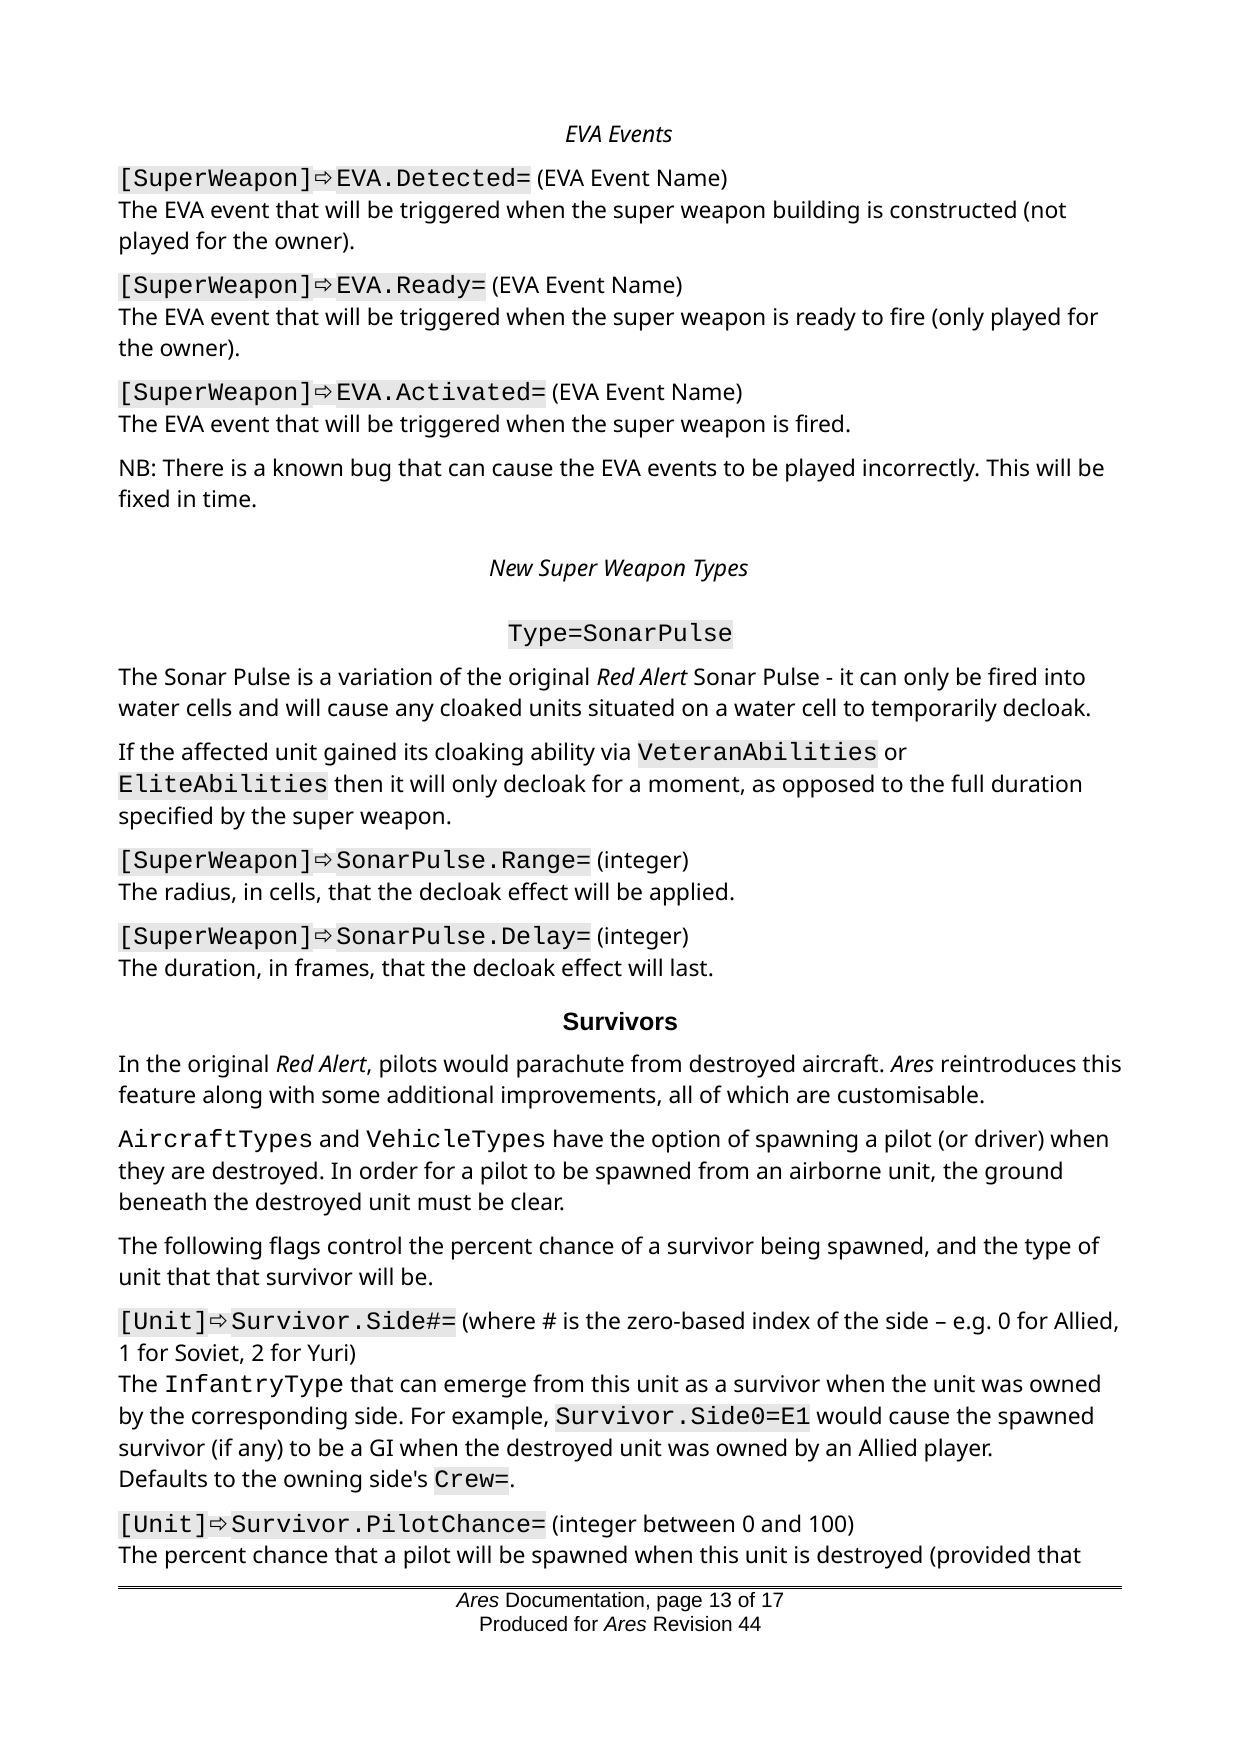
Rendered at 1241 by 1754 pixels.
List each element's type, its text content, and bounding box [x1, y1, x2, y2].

text [SuperWeapon]EVA.Ready= (EVA Event Name) The EVA event that will be triggered when the super weapon is ready to fire (only played for the owner). [118, 269, 1122, 363]
text [Unit]Survivor.PilotChance= (integer between 0 and 100) The percent chance that a pilot will be spawned when this unit is destroyed (provided that [118, 1507, 1122, 1571]
text If the affected unit gained its cloaking ability via VeteranAbilities or EliteAbilities then it will only decloak for a moment, as opposed to the full duration specified by the super weapon. [118, 736, 1122, 831]
subtitle EVA Events [118, 118, 1122, 149]
text [SuperWeapon]SonarPulse.Delay= (integer) The duration, in frames, that the decloak effect will last. [118, 919, 1122, 983]
text In the original Red Alert, pilots would parachute from destroyed aircraft. Ares reintroduces this feature along with some additional improvements, all of which are customisable. [118, 1048, 1122, 1110]
subtitle Type=SonarPulse [118, 620, 1122, 649]
text [SuperWeapon]EVA.Activated= (EVA Event Name) The EVA event that will be triggered when the super weapon is fired. [118, 376, 1122, 439]
text AircraftTypes and VehicleTypes have the option of spawning a pilot (or driver) when they are destroyed. In order for a pilot to be spawned from an airborne unit, the ground beneath the destroyed unit must be clear. [118, 1123, 1122, 1217]
subtitle Survivors [118, 1007, 1122, 1036]
text [SuperWeapon]EVA.Detected= (EVA Event Name) The EVA event that will be triggered when the super weapon building is constructed (not played for the owner). [118, 162, 1122, 256]
text NB: There is a known bug that can cause the EVA events to be played incorrectly. This will be fixed in time. [118, 452, 1122, 514]
text [Unit]Survivor.Side#= (where # is the zero-based index of the side – e.g. 0 for Allied, 1 for Soviet, 2 for Yuri) The InfantryType that can emerge from this unit as a survivor when the unit was owned by the corresponding side. For example, Survivor.Side0=E1 would cause the spawned survivor (if any) to be a GI when the destroyed unit was owned by an Allied player. Defaults to the owning side's Crew=. [118, 1304, 1122, 1495]
subtitle New Super Weapon Types [118, 552, 1122, 583]
text The following flags control the percent chance of a survivor being spawned, and the type of unit that that survivor will be. [118, 1229, 1122, 1292]
text The Sonar Pulse is a variation of the original Red Alert Sonar Pulse - it can only be fired into water cells and will cause any cloaked units situated on a water cell to temporarily decloak. [118, 661, 1122, 724]
text [SuperWeapon]SonarPulse.Range= (integer) The radius, in cells, that the decloak effect will be applied. [118, 844, 1122, 907]
